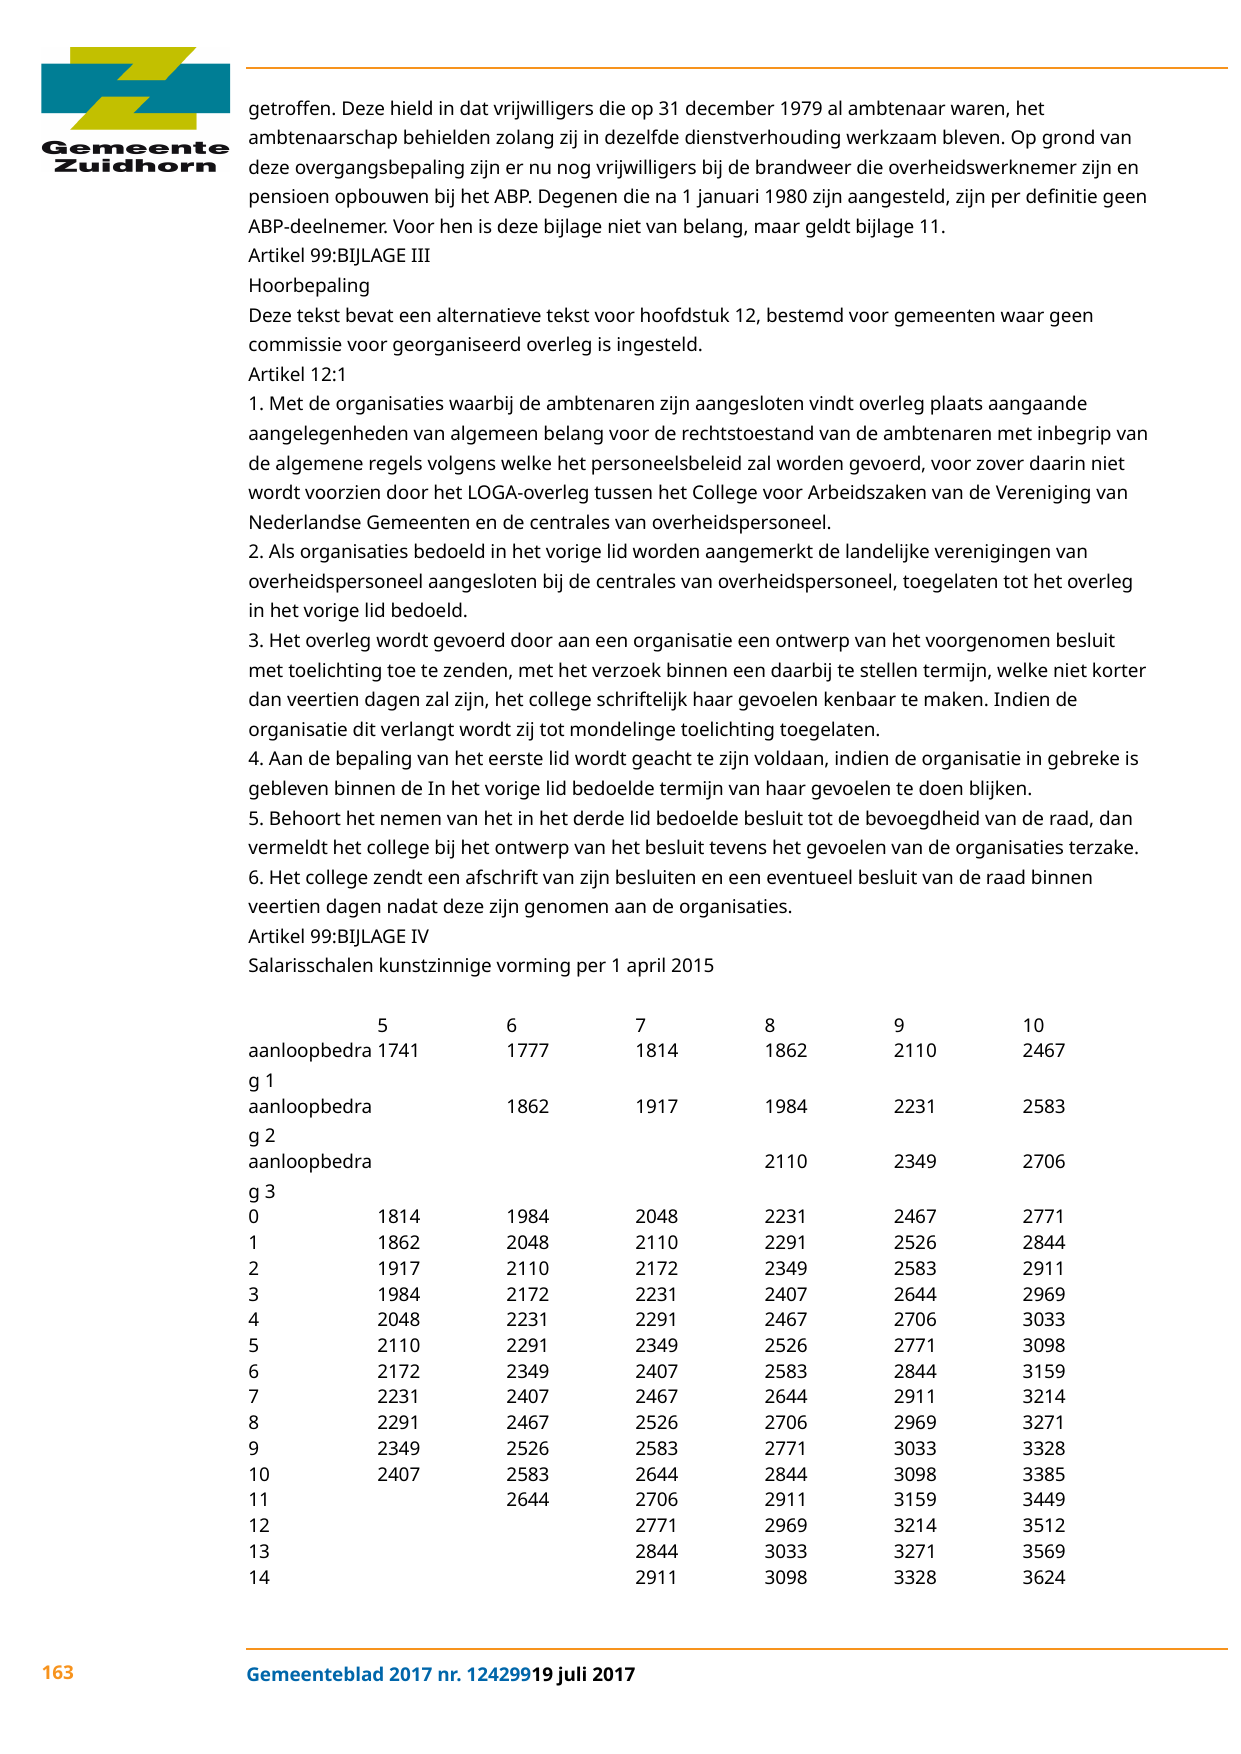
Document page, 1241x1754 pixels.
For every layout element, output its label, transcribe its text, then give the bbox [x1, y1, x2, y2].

table_cell 4 [248, 1307, 377, 1332]
text 5. Behoort het nemen van het in het derde lid bedoelde besluit tot de bevoegdheid van de raad, dan vermeldt het college bij het ontwerp van het besluit tevens het gevoelen van de organisaties terzake. [248, 805, 1152, 860]
table_cell 2706 [894, 1307, 1022, 1332]
text 1. Met de organisaties waarbij de ambtenaren zijn aangesloten vindt overleg plaats aangaande aangelegenheden van algemeen belang voor de rechtstoestand van de ambtenaren met inbegrip van de algemene regels volgens welke het personeelsbeleid zal worden gevoerd, voor zover daarin niet wordt voorzien door het LOGA-overleg tussen het College voor Arbeidszaken van de Vereniging van Nederlandse Gemeenten en de centrales van overheidspersoneel. [248, 391, 1152, 535]
table_cell 13 [248, 1538, 377, 1564]
table_cell 2467 [506, 1410, 635, 1435]
table_cell 3569 [1023, 1538, 1152, 1564]
table_cell 2706 [635, 1487, 764, 1512]
table_cell 2583 [894, 1255, 1022, 1281]
table_cell 1777 [506, 1038, 635, 1093]
table_cell 10 [248, 1461, 377, 1487]
table_cell 3159 [1023, 1358, 1152, 1384]
table_cell 1862 [764, 1038, 893, 1093]
table_cell 1814 [635, 1038, 764, 1093]
table_cell 1741 [377, 1038, 506, 1093]
table_cell 3271 [894, 1538, 1022, 1564]
table_cell 11 [248, 1487, 377, 1512]
table_cell 2231 [377, 1384, 506, 1409]
table_cell 2706 [1023, 1148, 1152, 1204]
table_cell 2110 [377, 1332, 506, 1358]
table_cell 3033 [894, 1435, 1022, 1461]
table_cell 1 [248, 1229, 377, 1255]
table_cell 2844 [764, 1461, 893, 1487]
table_cell 7 [248, 1384, 377, 1409]
text getroffen. Deze hield in dat vrijwilligers die op 31 december 1979 al ambtenaar waren, het ambtenaarschap behielden zolang zij in dezelfde dienstverhouding werkzaam bleven. Op grond van deze overgangsbepaling zijn er nu nog vrijwilligers bij de brandweer die overheidswerknemer zijn en pensioen opbouwen bij het ABP. Degenen die na 1 januari 1980 zijn aangesteld, zijn per definitie geen ABP-deelnemer. Voor hen is deze bijlage niet van belang, maar geldt bijlage 11. [248, 95, 1152, 239]
table_cell 2911 [1023, 1255, 1152, 1281]
table_cell 2771 [764, 1435, 893, 1461]
table_cell 0 [248, 1204, 377, 1229]
table_cell 3271 [1023, 1410, 1152, 1435]
table_cell 3449 [1023, 1487, 1152, 1512]
table_cell 2467 [635, 1384, 764, 1409]
table_cell 2291 [635, 1307, 764, 1332]
table_cell 1862 [506, 1093, 635, 1148]
table_cell 9 [248, 1435, 377, 1461]
table_cell 2231 [635, 1281, 764, 1307]
table_cell 2526 [635, 1410, 764, 1435]
table_cell 2583 [1023, 1093, 1152, 1148]
table_cell 2048 [506, 1229, 635, 1255]
table_cell 2110 [635, 1229, 764, 1255]
table_cell 2844 [1023, 1229, 1152, 1255]
table_cell 2644 [894, 1281, 1022, 1307]
table_cell 2048 [635, 1204, 764, 1229]
table_cell 14 [248, 1564, 377, 1589]
table_cell 8 [248, 1410, 377, 1435]
table_cell 2349 [635, 1332, 764, 1358]
table_cell 2771 [1023, 1204, 1152, 1229]
table_cell 3328 [1023, 1435, 1152, 1461]
table_cell 3098 [764, 1564, 893, 1589]
table_cell 3033 [764, 1538, 893, 1564]
table_cell 2583 [764, 1358, 893, 1384]
table_cell 2583 [506, 1461, 635, 1487]
table_cell 1917 [377, 1255, 506, 1281]
text 6. Het college zendt een afschrift van zijn besluiten en een eventueel besluit van de raad binnen veertien dagen nadat deze zijn genomen aan de organisaties. [248, 864, 1152, 919]
table_cell [377, 1538, 506, 1564]
table_header 5 [377, 1012, 506, 1038]
table_cell 2172 [506, 1281, 635, 1307]
table_cell 12 [248, 1513, 377, 1538]
table_header 8 [764, 1012, 893, 1038]
table_cell [506, 1538, 635, 1564]
table_cell 2644 [635, 1461, 764, 1487]
table_cell [377, 1513, 506, 1538]
table_cell 2231 [894, 1093, 1022, 1148]
table_cell 2706 [764, 1410, 893, 1435]
table_cell 2407 [764, 1281, 893, 1307]
table_cell 2407 [377, 1461, 506, 1487]
table_cell 2291 [764, 1229, 893, 1255]
table_cell 2526 [506, 1435, 635, 1461]
text Hoorbepaling [248, 272, 1152, 298]
table_header 7 [635, 1012, 764, 1038]
table_header 10 [1023, 1012, 1152, 1038]
table_cell 2407 [635, 1358, 764, 1384]
table_cell 2911 [764, 1487, 893, 1512]
table_cell [506, 1513, 635, 1538]
table_cell 3033 [1023, 1307, 1152, 1332]
table_cell 2844 [635, 1538, 764, 1564]
table_cell [377, 1093, 506, 1148]
table_cell [635, 1148, 764, 1204]
table_cell 2172 [377, 1358, 506, 1384]
table_cell 2231 [764, 1204, 893, 1229]
table_cell 2467 [1023, 1038, 1152, 1093]
table_cell 3385 [1023, 1461, 1152, 1487]
table_cell 2349 [764, 1255, 893, 1281]
table_cell [506, 1564, 635, 1589]
table_cell aanloopbedrag 1 [248, 1038, 377, 1093]
table_header 6 [506, 1012, 635, 1038]
table_header 9 [894, 1012, 1022, 1038]
text 4. Aan de bepaling van het eerste lid wordt geacht te zijn voldaan, indien de organisatie in gebreke is gebleven binnen de In het vorige lid bedoelde termijn van haar gevoelen te doen blijken. [248, 746, 1152, 801]
table_cell 1984 [506, 1204, 635, 1229]
table_cell [377, 1148, 506, 1204]
table_cell 2771 [894, 1332, 1022, 1358]
table_cell 3214 [1023, 1384, 1152, 1409]
table_cell 3328 [894, 1564, 1022, 1589]
table_cell 2407 [506, 1384, 635, 1409]
table_cell 2467 [764, 1307, 893, 1332]
table_cell 1984 [764, 1093, 893, 1148]
picture [41, 47, 231, 172]
text 2. Als organisaties bedoeld in het vorige lid worden aangemerkt de landelijke verenigingen van overheidspersoneel aangesloten bij de centrales van overheidspersoneel, toegelaten tot het overleg in het vorige lid bedoeld. [248, 538, 1152, 623]
table_cell 3512 [1023, 1513, 1152, 1538]
table_cell 2349 [894, 1148, 1022, 1204]
text Artikel 99:BIJLAGE III [248, 243, 1152, 268]
table_header [248, 1012, 377, 1038]
table_cell 3098 [894, 1461, 1022, 1487]
table_cell 1862 [377, 1229, 506, 1255]
table_cell 2526 [894, 1229, 1022, 1255]
table_cell 5 [248, 1332, 377, 1358]
table_cell 2048 [377, 1307, 506, 1332]
table_cell 6 [248, 1358, 377, 1384]
table_cell 2644 [764, 1384, 893, 1409]
table_cell [506, 1148, 635, 1204]
table_cell 2467 [894, 1204, 1022, 1229]
table_cell 2110 [764, 1148, 893, 1204]
table_cell 2969 [894, 1410, 1022, 1435]
table_cell aanloopbedrag 2 [248, 1093, 377, 1148]
table_cell 1814 [377, 1204, 506, 1229]
table_cell 2911 [894, 1384, 1022, 1409]
table_cell 2291 [377, 1410, 506, 1435]
table_cell 3214 [894, 1513, 1022, 1538]
table_cell 2349 [506, 1358, 635, 1384]
table_cell 1917 [635, 1093, 764, 1148]
table_cell 3 [248, 1281, 377, 1307]
table_cell 2349 [377, 1435, 506, 1461]
text Deze tekst bevat een alternatieve tekst voor hoofdstuk 12, bestemd voor gemeenten waar geen commissie voor georganiseerd overleg is ingesteld. [248, 302, 1152, 357]
text Salarisschalen kunstzinnige vorming per 1 april 2015 [248, 953, 1152, 978]
table_cell 2969 [764, 1513, 893, 1538]
table_cell 2172 [635, 1255, 764, 1281]
table_cell 2583 [635, 1435, 764, 1461]
table_cell 2 [248, 1255, 377, 1281]
table_cell 3624 [1023, 1564, 1152, 1589]
table_cell 2644 [506, 1487, 635, 1512]
table_cell 2911 [635, 1564, 764, 1589]
table_cell 2844 [894, 1358, 1022, 1384]
text Artikel 12:1 [248, 361, 1152, 387]
table_cell [377, 1487, 506, 1512]
table_cell 2231 [506, 1307, 635, 1332]
table_cell 1984 [377, 1281, 506, 1307]
table_cell 2110 [506, 1255, 635, 1281]
text 3. Het overleg wordt gevoerd door aan een organisatie een ontwerp van het voorgenomen besluit met toelichting toe te zenden, met het verzoek binnen een daarbij te stellen termijn, welke niet korter dan veertien dagen zal zijn, het college schriftelijk haar gevoelen kenbaar te maken. Indien de organisatie dit verlangt wordt zij tot mondelinge toelichting toegelaten. [248, 627, 1152, 742]
table_cell [377, 1564, 506, 1589]
table_cell 2110 [894, 1038, 1022, 1093]
table_cell 2291 [506, 1332, 635, 1358]
table_cell 2969 [1023, 1281, 1152, 1307]
table_cell 2526 [764, 1332, 893, 1358]
table_cell 3098 [1023, 1332, 1152, 1358]
text Artikel 99:BIJLAGE IV [248, 923, 1152, 949]
table_cell 2771 [635, 1513, 764, 1538]
table_cell aanloopbedrag 3 [248, 1148, 377, 1204]
table_cell 3159 [894, 1487, 1022, 1512]
